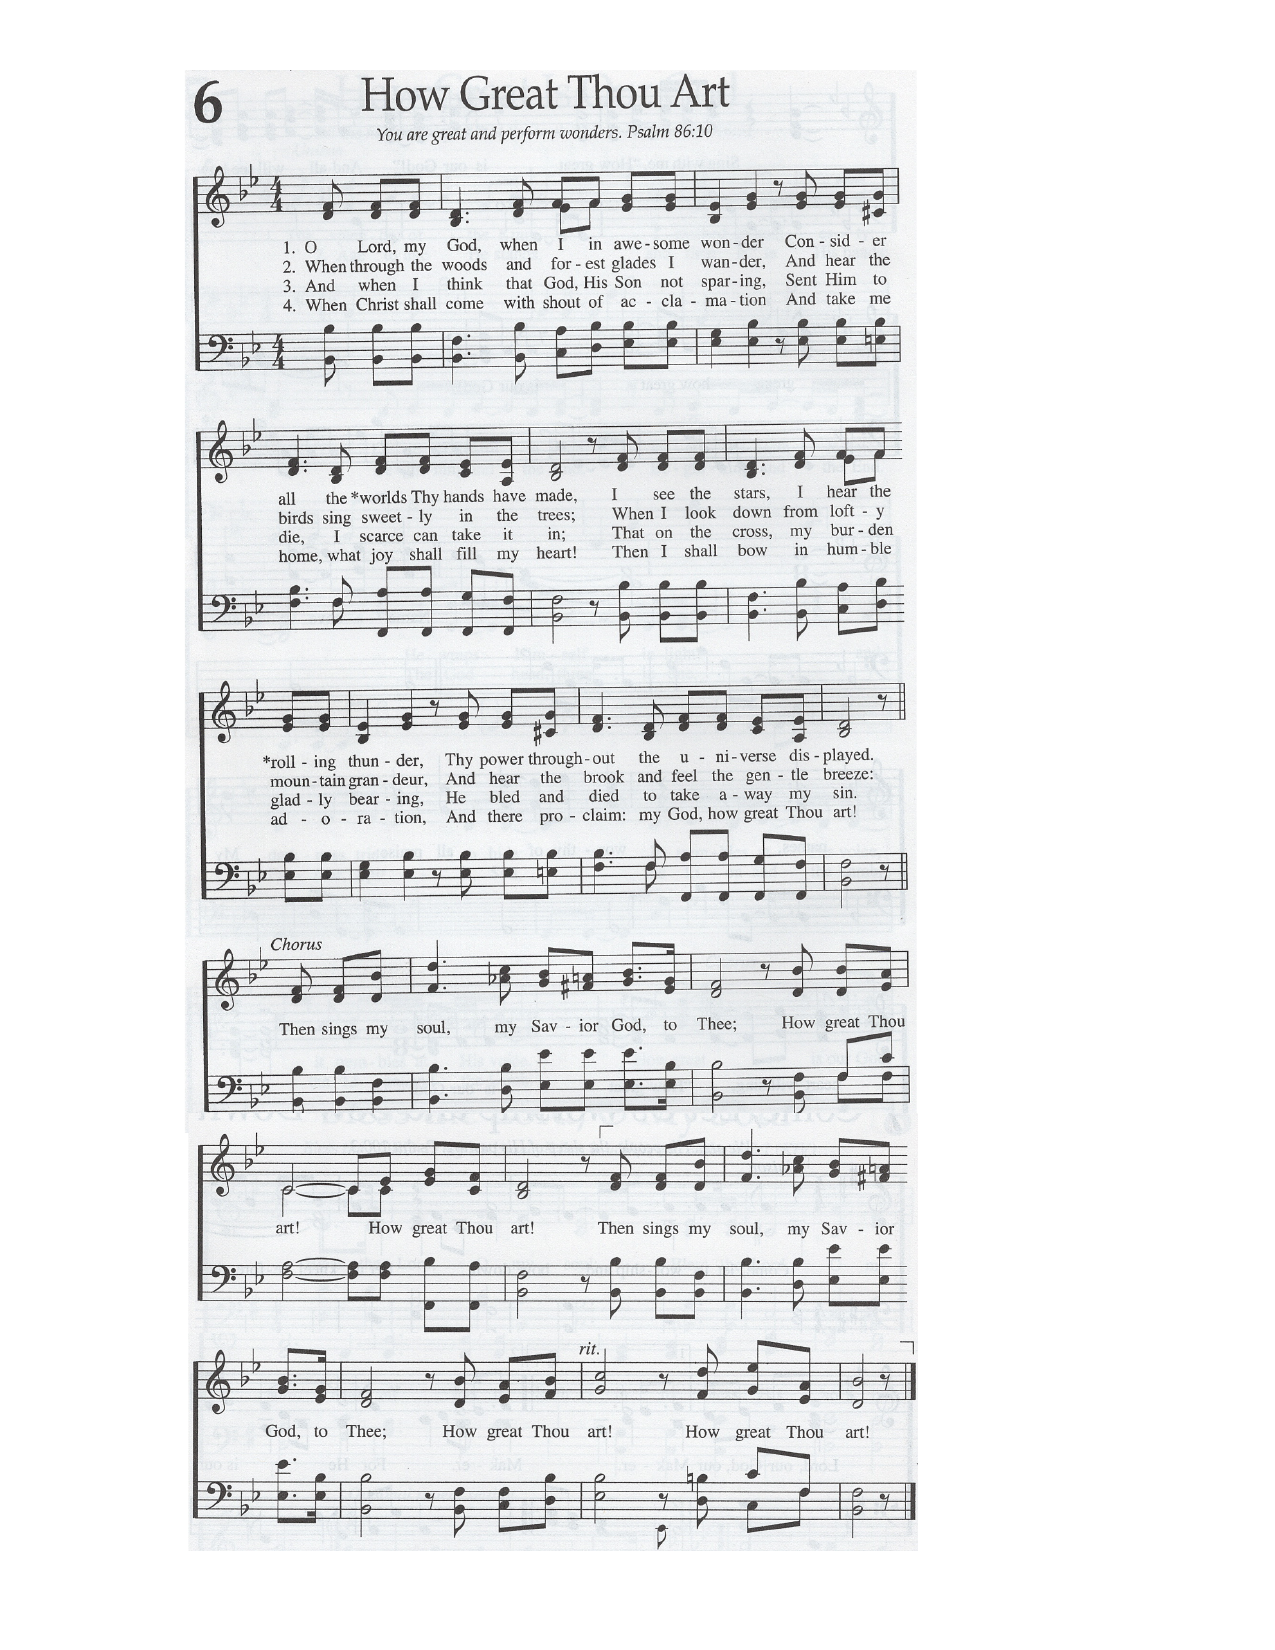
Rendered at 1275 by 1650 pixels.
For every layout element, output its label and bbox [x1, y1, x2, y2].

picture [188, 1128, 842, 1178]
picture [188, 1403, 819, 1452]
picture [184, 70, 611, 668]
